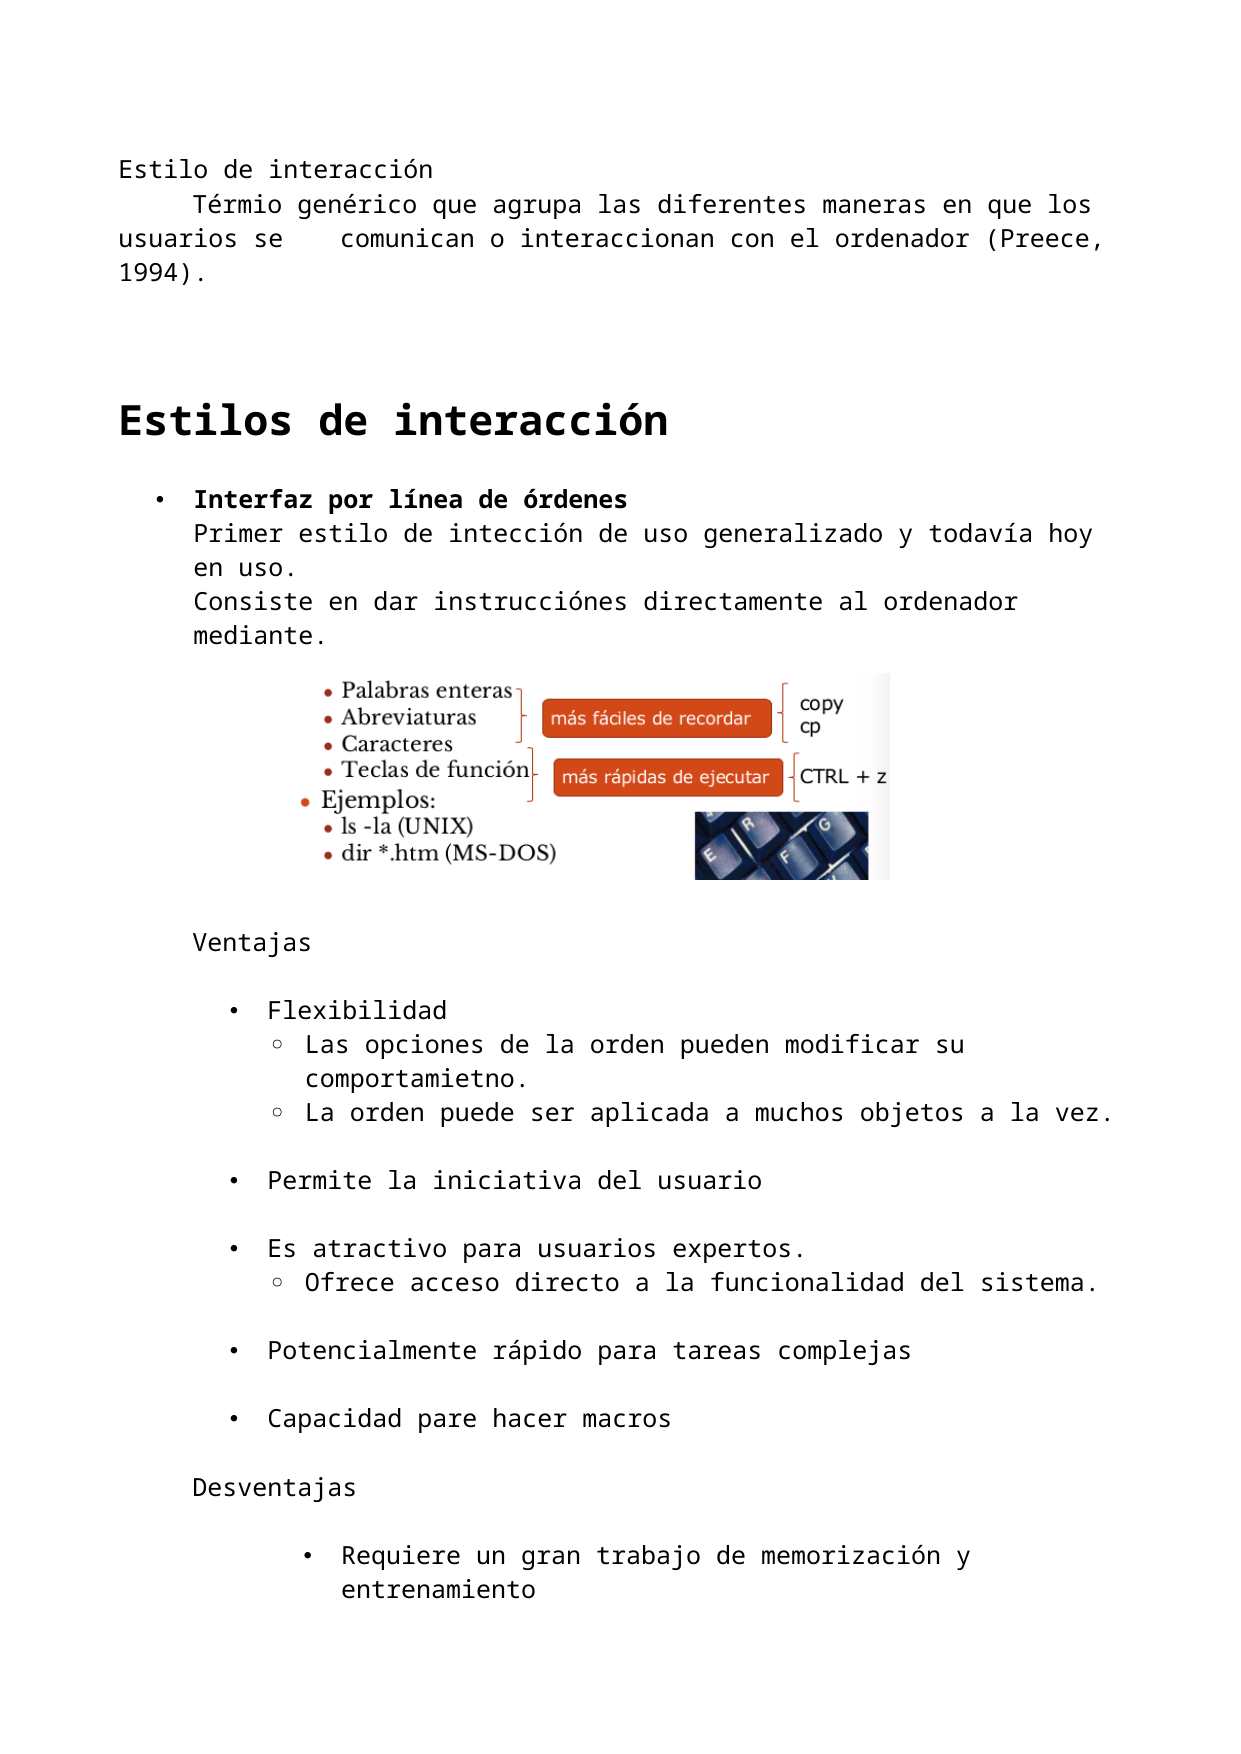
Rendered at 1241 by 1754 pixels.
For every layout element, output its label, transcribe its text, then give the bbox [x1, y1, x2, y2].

text Desventajas [118, 1469, 1122, 1503]
list Es atractivo para usuarios expertos. [229, 1231, 1122, 1265]
text Térmio genérico que agrupa las diferentes maneras en que los usuarios se comunican o interaccionan con el ordenador (Preece, 1994). [118, 186, 1122, 288]
text Ventajas [118, 924, 1122, 958]
list Capacidad pare hacer macros [229, 1401, 1122, 1435]
list Las opciones de la orden pueden modificar su comportamietno. [267, 1026, 1122, 1094]
list Potencialmente rápido para tareas complejas [229, 1333, 1122, 1367]
list Primer estilo de intección de uso generalizado y todavía hoy en uso. [156, 516, 1122, 584]
list Permite la iniciativa del usuario [229, 1163, 1122, 1197]
text Estilos de interacción [118, 391, 1122, 447]
text Estilo de interacción [118, 152, 1122, 186]
list Interfaz por línea de órdenes [156, 481, 1122, 516]
picture [288, 673, 891, 880]
list Consiste en dar instrucciónes directamente al ordenador mediante. [156, 584, 1122, 652]
list Requiere un gran trabajo de memorización y entrenamiento [303, 1537, 1122, 1606]
list Ofrece acceso directo a la funcionalidad del sistema. [267, 1265, 1122, 1299]
list Flexibilidad [229, 992, 1122, 1026]
list La orden puede ser aplicada a muchos objetos a la vez. [267, 1094, 1122, 1129]
